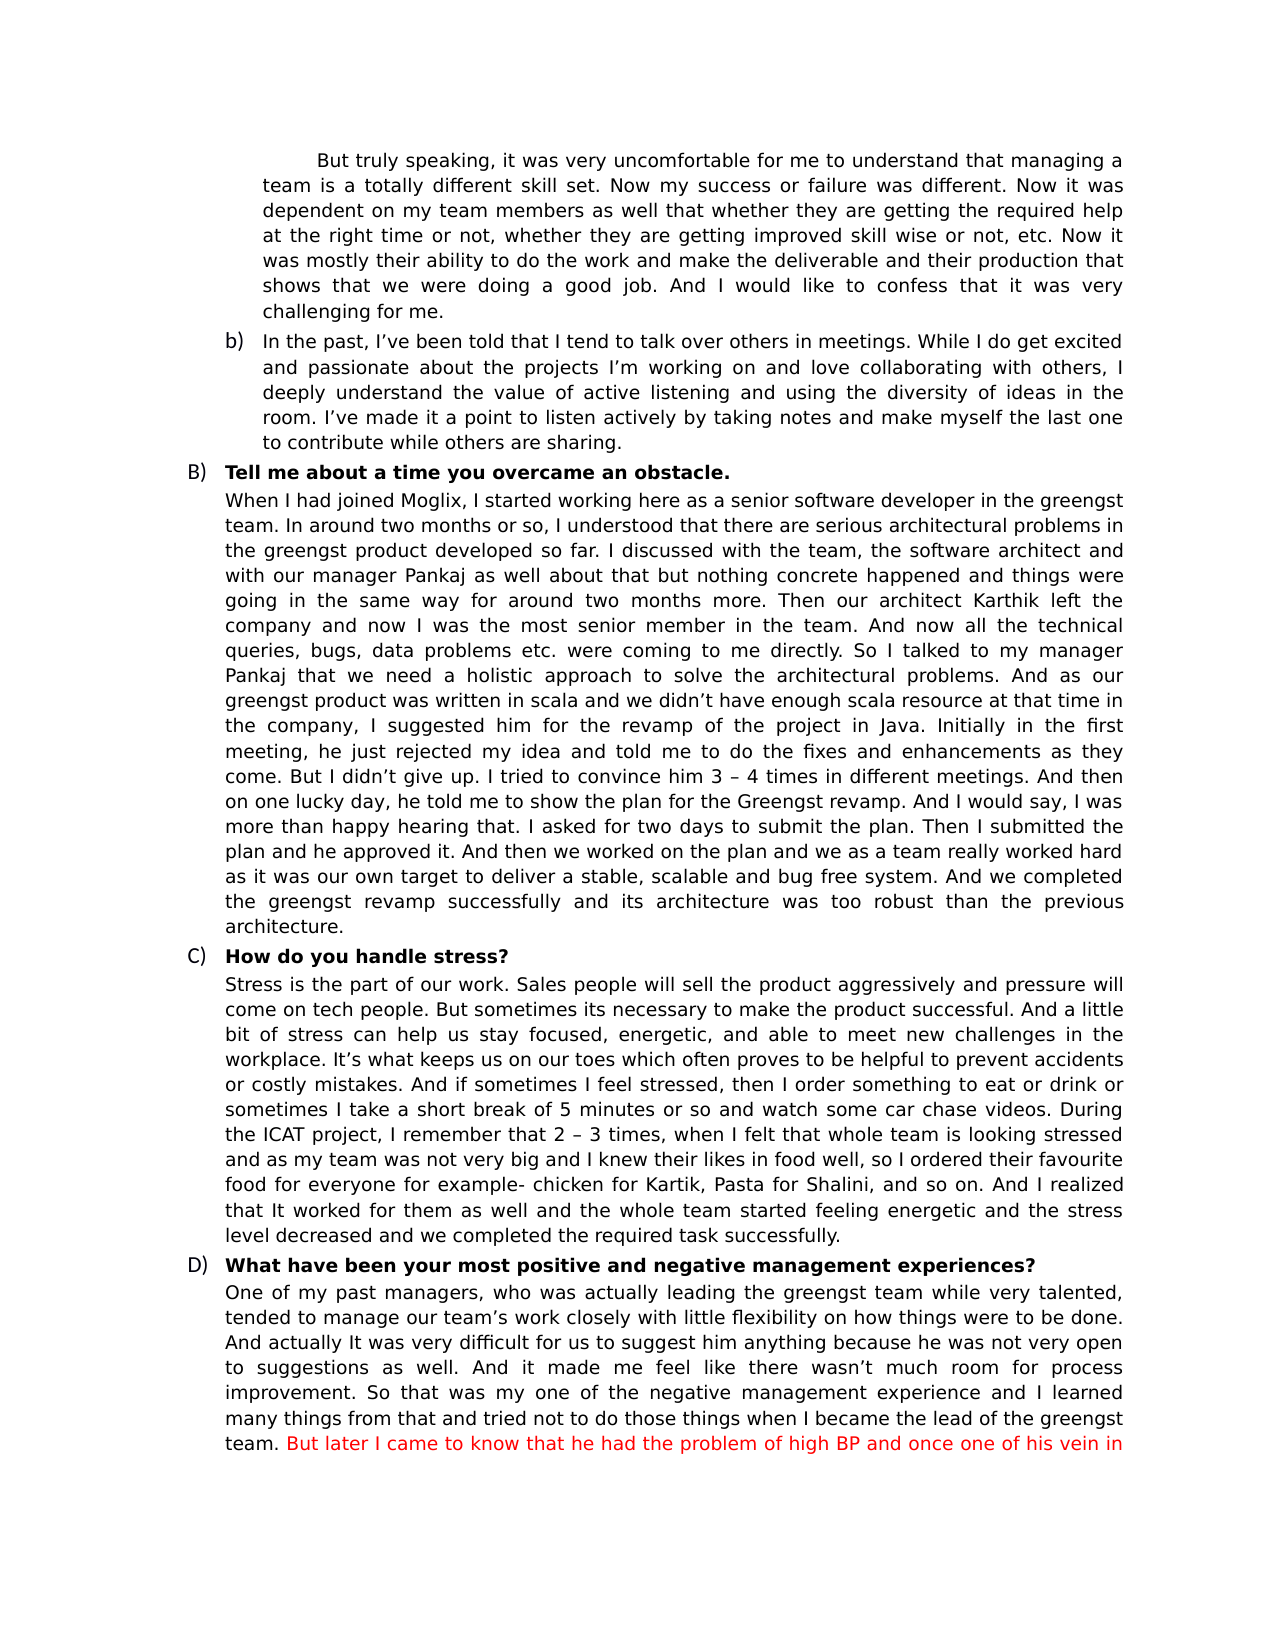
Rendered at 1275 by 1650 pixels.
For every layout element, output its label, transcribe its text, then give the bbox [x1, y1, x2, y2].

list In the past, I’ve been told that I tend to talk over others in meetings. While I do get excited and passionate about the projects I’m working on and love collaborating with others, I deeply understand the value of active listening and using the diversity of ideas in the room. I’ve made it a point to listen actively by taking notes and make myself the last one to contribute while others are sharing. [225, 326, 1125, 454]
list When I had joined Moglix, I started working here as a senior software developer in the greengst team. In around two months or so, I understood that there are serious architectural problems in the greengst product developed so far. I discussed with the team, the software architect and with our manager Pankaj as well about that but nothing concrete happened and things were going in the same way for around two months more. Then our architect Karthik left the company and now I was the most senior member in the team. And now all the technical queries, bugs, data problems etc. were coming to me directly. So I talked to my manager Pankaj that we need a holistic approach to solve the architectural problems. And as our greengst product was written in scala and we didn’t have enough scala resource at that time in the company, I suggested him for the revamp of the project in Java. Initially in the first meeting, he just rejected my idea and told me to do the fixes and enhancements as they come. But I didn’t give up. I tried to convince him 3 – 4 times in different meetings. And then on one lucky day, he told me to show the plan for the Greengst revamp. And I would say, I was more than happy hearing that. I asked for two days to submit the plan. Then I submitted the plan and he approved it. And then we worked on the plan and we as a team really worked hard as it was our own target to deliver a stable, scalable and bug free system. And we completed the greengst revamp successfully and its architecture was too robust than the previous architecture. [187, 489, 1125, 938]
list But truly speaking, it was very uncomfortable for me to understand that managing a team is a totally different skill set. Now my success or failure was different. Now it was dependent on my team members as well that whether they are getting the required help at the right time or not, whether they are getting improved skill wise or not, etc. Now it was mostly their ability to do the work and make the deliverable and their production that shows that we were doing a good job. And I would like to confess that it was very challenging for me. [225, 150, 1125, 322]
list Stress is the part of our work. Sales people will sell the product aggressively and pressure will come on tech people. But sometimes its necessary to make the product successful. And a little bit of stress can help us stay focused, energetic, and able to meet new challenges in the workplace. It’s what keeps us on our toes which often proves to be helpful to prevent accidents or costly mistakes. And if sometimes I feel stressed, then I order something to eat or drink or sometimes I take a short break of 5 minutes or so and watch some car chase videos. During the ICAT project, I remember that 2 – 3 times, when I felt that whole team is looking stressed and as my team was not very big and I knew their likes in food well, so I ordered their favourite food for everyone for example- chicken for Kartik, Pasta for Shalini, and so on. And I realized that It worked for them as well and the whole team started feeling energetic and the stress level decreased and we completed the required task successfully. [187, 974, 1125, 1247]
list How do you handle stress? [187, 941, 1125, 969]
list Tell me about a time you overcame an obstacle. [187, 457, 1125, 485]
list What have been your most positive and negative management experiences? [187, 1250, 1125, 1278]
list One of my past managers, who was actually leading the greengst team while very talented, tended to manage our team’s work closely with little flexibility on how things were to be done. And actually It was very difficult for us to suggest him anything because he was not very open to suggestions as well. And it made me feel like there wasn’t much room for process improvement. So that was my one of the negative management experience and I learned many things from that and tried not to do those things when I became the lead of the greengst team. But later I came to know that he had the problem of high BP and once one of his vein in [187, 1282, 1125, 1454]
